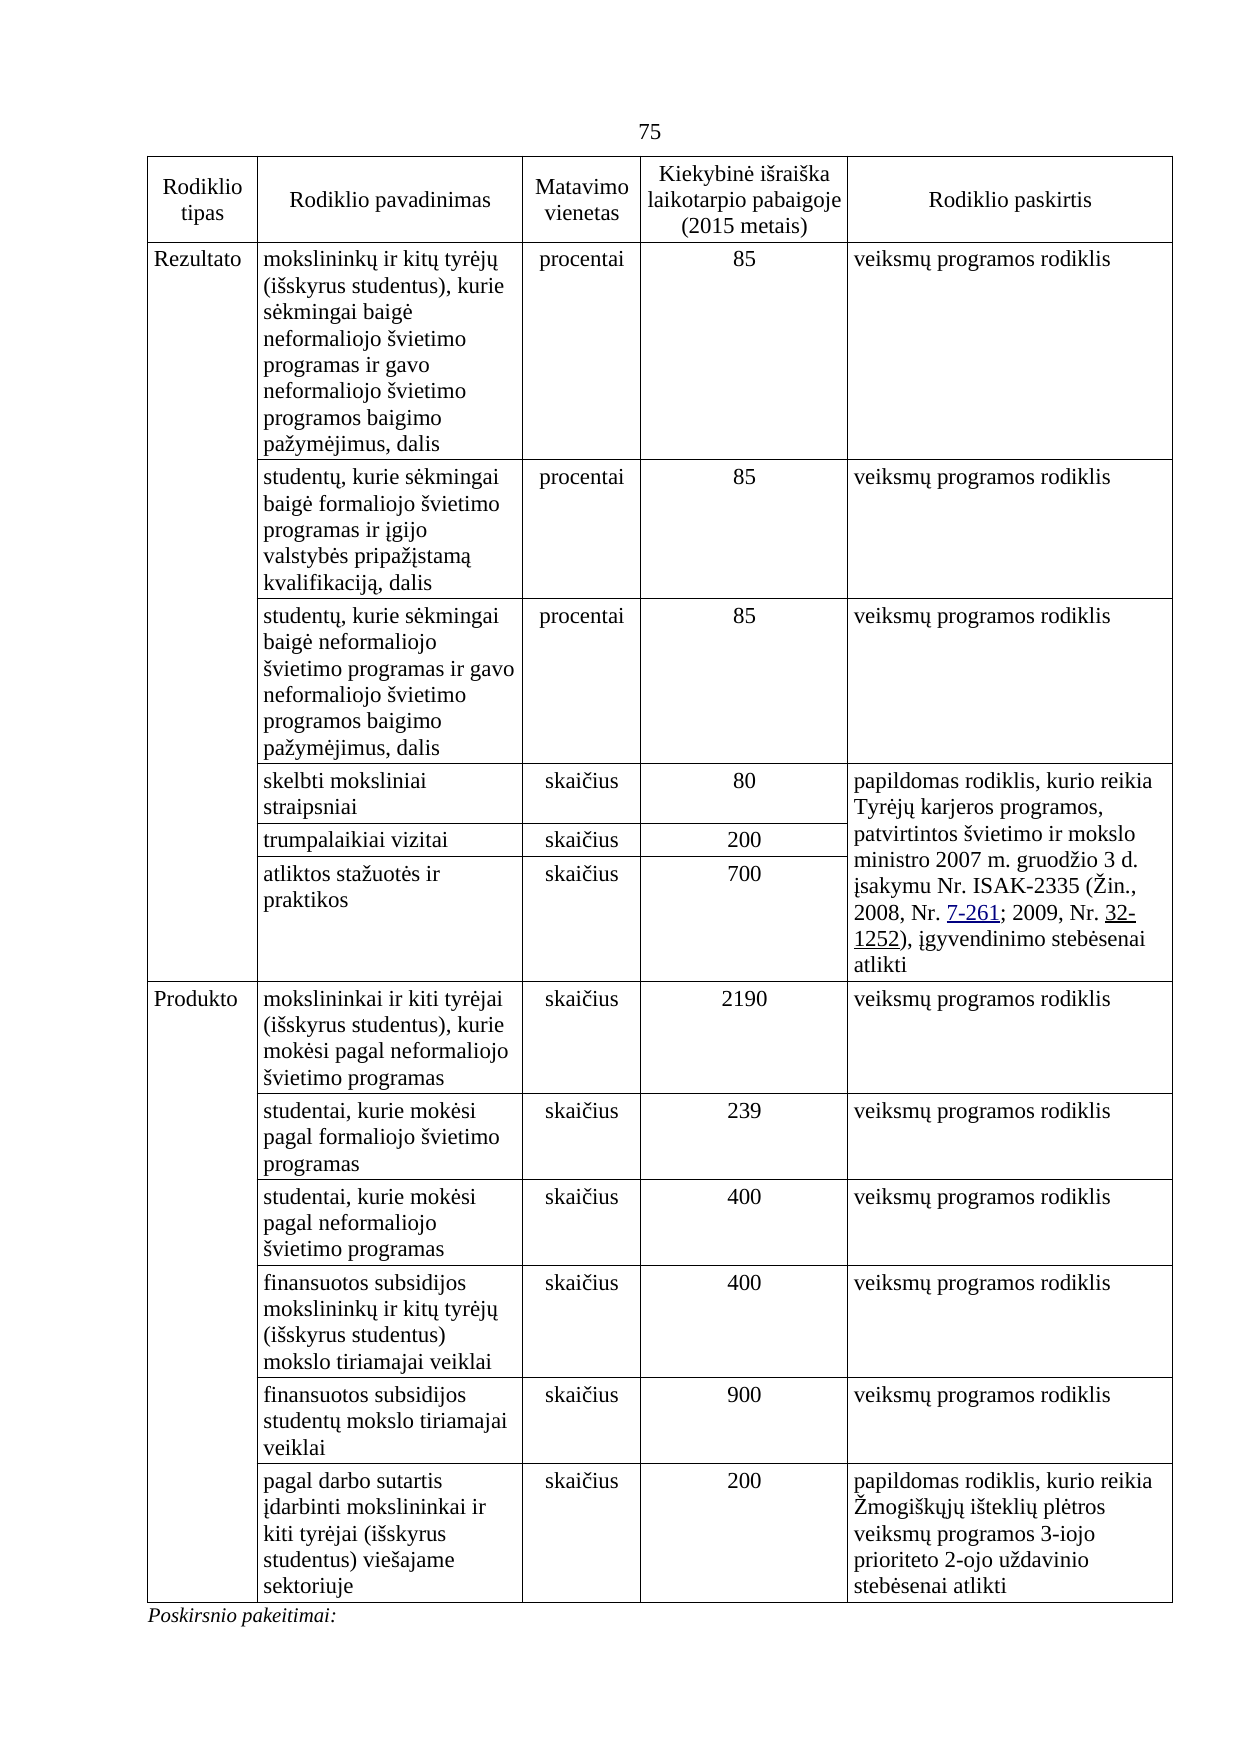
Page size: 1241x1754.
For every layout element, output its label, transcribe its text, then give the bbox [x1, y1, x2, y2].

table_cell skaičius [523, 824, 640, 856]
table_cell 900 [641, 1378, 847, 1463]
table_cell finansuotos subsidijos mokslininkų ir kitų tyrėjų (išskyrus studentus) mokslo tiriamajai veiklai [258, 1266, 522, 1377]
table_header Rodiklio pavadinimas [258, 157, 522, 242]
table_cell trumpalaikiai vizitai [258, 824, 522, 856]
table_cell 85 [641, 599, 847, 763]
table_header Rodiklio tipas [148, 157, 257, 242]
table_cell veiksmų programos rodiklis [848, 243, 1172, 459]
table_cell Rezultato [148, 243, 257, 981]
table_cell Produkto [148, 982, 257, 1602]
table_cell 200 [641, 824, 847, 856]
table_cell pagal darbo sutartis įdarbinti mokslininkai ir kiti tyrėjai (išskyrus studentus) viešajame sektoriuje [258, 1464, 522, 1602]
table_cell skaičius [523, 857, 640, 981]
table_cell skelbti moksliniai straipsniai [258, 764, 522, 822]
table_cell 2190 [641, 982, 847, 1093]
table_cell skaičius [523, 982, 640, 1093]
table_cell 80 [641, 764, 847, 822]
table_cell veiksmų programos rodiklis [848, 460, 1172, 598]
table_header Matavimo vienetas [523, 157, 640, 242]
table_cell papildomas rodiklis, kurio reikia Žmogiškųjų išteklių plėtros veiksmų programos 3-iojo prioriteto 2-ojo uždavinio stebėsenai atlikti [848, 1464, 1172, 1602]
table_cell studentai, kurie mokėsi pagal neformaliojo švietimo programas [258, 1180, 522, 1265]
table_cell veiksmų programos rodiklis [848, 1180, 1172, 1265]
table_cell papildomas rodiklis, kurio reikia Tyrėjų karjeros programos, patvirtintos švietimo ir mokslo ministro 2007 m. gruodžio 3 d. įsakymu Nr. ISAK-2335 (Žin., 2008, Nr. 7-261; 2009, Nr. 32-1252), įgyvendinimo stebėsenai atlikti [848, 764, 1172, 981]
table_cell 700 [641, 857, 847, 981]
table_cell procentai [523, 243, 640, 459]
table_cell veiksmų programos rodiklis [848, 1378, 1172, 1463]
table_cell skaičius [523, 1378, 640, 1463]
table_cell procentai [523, 599, 640, 763]
table_cell studentų, kurie sėkmingai baigė neformaliojo švietimo programas ir gavo neformaliojo švietimo programos baigimo pažymėjimus, dalis [258, 599, 522, 763]
table_cell studentai, kurie mokėsi pagal formaliojo švietimo programas [258, 1094, 522, 1179]
table_cell mokslininkai ir kiti tyrėjai (išskyrus studentus), kurie mokėsi pagal neformaliojo švietimo programas [258, 982, 522, 1093]
table_cell mokslininkų ir kitų tyrėjų (išskyrus studentus), kurie sėkmingai baigė neformaliojo švietimo programas ir gavo neformaliojo švietimo programos baigimo pažymėjimus, dalis [258, 243, 522, 459]
table_cell studentų, kurie sėkmingai baigė formaliojo švietimo programas ir įgijo valstybės pripažįstamą kvalifikaciją, dalis [258, 460, 522, 598]
table_cell skaičius [523, 764, 640, 822]
table_cell 239 [641, 1094, 847, 1179]
table_cell finansuotos subsidijos studentų mokslo tiriamajai veiklai [258, 1378, 522, 1463]
table_cell veiksmų programos rodiklis [848, 1266, 1172, 1377]
table_cell skaičius [523, 1464, 640, 1602]
table_header Kiekybinė išraiška laikotarpio pabaigoje (2015 metais) [641, 157, 847, 242]
table_cell skaičius [523, 1094, 640, 1179]
table_cell 400 [641, 1180, 847, 1265]
table_cell veiksmų programos rodiklis [848, 599, 1172, 763]
table_header Rodiklio paskirtis [848, 157, 1172, 242]
table_cell 85 [641, 243, 847, 459]
table_cell 85 [641, 460, 847, 598]
table_cell veiksmų programos rodiklis [848, 982, 1172, 1093]
text Poskirsnio pakeitimai: [148, 1603, 1152, 1627]
table_cell 400 [641, 1266, 847, 1377]
table_cell atliktos stažuotės ir praktikos [258, 857, 522, 981]
table_cell procentai [523, 460, 640, 598]
table_cell 200 [641, 1464, 847, 1602]
table_cell veiksmų programos rodiklis [848, 1094, 1172, 1179]
table_cell skaičius [523, 1266, 640, 1377]
table_cell skaičius [523, 1180, 640, 1265]
